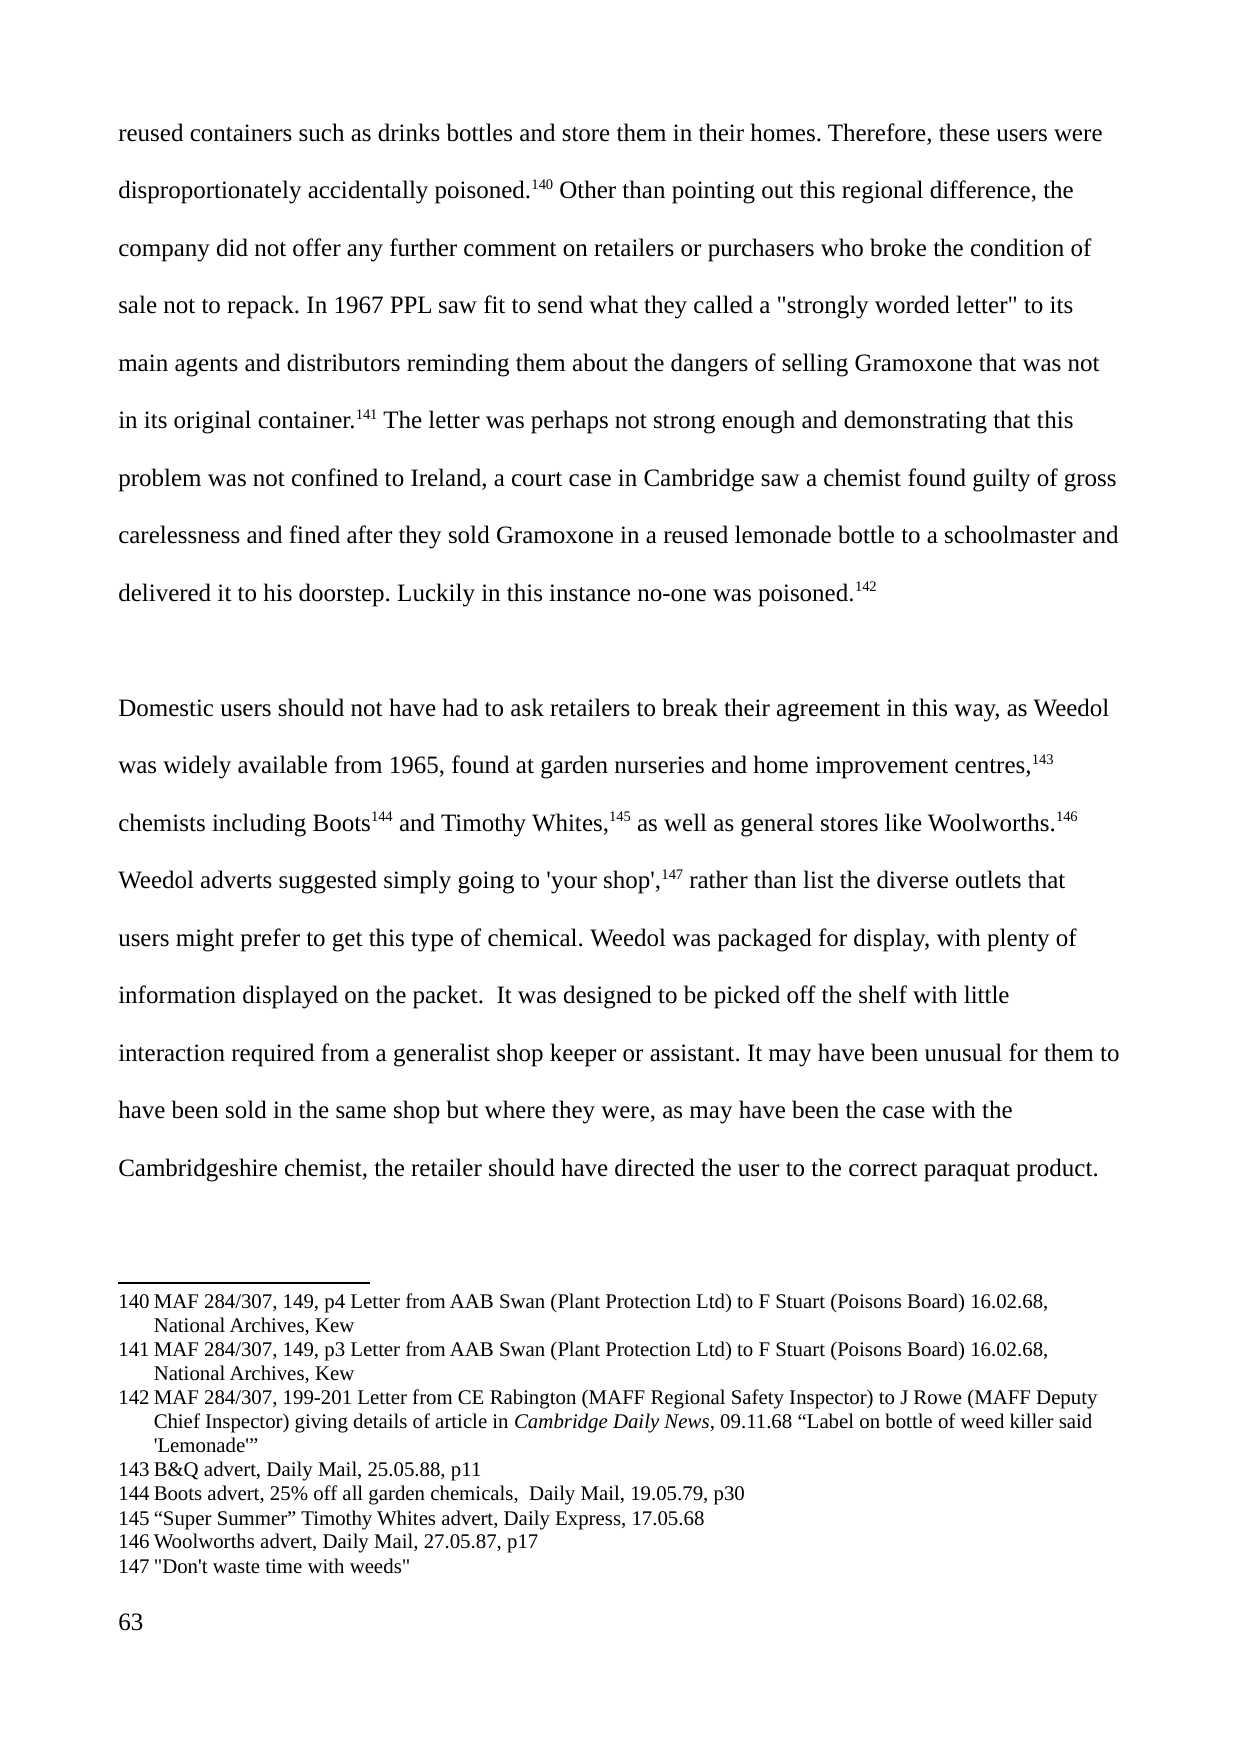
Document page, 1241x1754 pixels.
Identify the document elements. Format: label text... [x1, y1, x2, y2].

text MAF 284/307, 199-201 Letter from CE Rabington (MAFF Regional Safety Inspector) to J Rowe (MAFF Deputy Chief Inspector) giving details of article in Cambridge Daily News, 09.11.68 “Label on bottle of weed killer said 'Lemonade'” [118, 1385, 1122, 1457]
text reused containers such as drinks bottles and store them in their homes. Therefore, these users were disproportionately accidentally poisoned. Other than pointing out this regional difference, the company did not offer any further comment on retailers or purchasers who broke the condition of sale not to repack. In 1967 PPL saw fit to send what they called a "strongly worded letter" to its main agents and distributors reminding them about the dangers of selling Gramoxone that was not in its original container. The letter was perhaps not strong enough and demonstrating that this problem was not confined to Ireland, a court case in Cambridge saw a chemist found guilty of gross carelessness and fined after they sold Gramoxone in a reused lemonade bottle to a schoolmaster and delivered it to his doorstep. Luckily in this instance no-one was poisoned. [118, 118, 1122, 607]
text B&Q advert, Daily Mail, 25.05.88, p11 [118, 1457, 1122, 1481]
text Woolworths advert, Daily Mail, 27.05.87, p17 [118, 1529, 1122, 1553]
text Boots advert, 25% off all garden chemicals, Daily Mail, 19.05.79, p30 [118, 1481, 1122, 1505]
text MAF 284/307, 149, p3 Letter from AAB Swan (Plant Protection Ltd) to F Stuart (Poisons Board) 16.02.68, National Archives, Kew [118, 1337, 1122, 1385]
text MAF 284/307, 149, p4 Letter from AAB Swan (Plant Protection Ltd) to F Stuart (Poisons Board) 16.02.68, National Archives, Kew [118, 1289, 1122, 1337]
text “Super Summer” Timothy Whites advert, Daily Express, 17.05.68 [118, 1505, 1122, 1529]
text "Don't waste time with weeds" [118, 1553, 1122, 1578]
text Domestic users should not have had to ask retailers to break their agreement in this way, as Weedol was widely available from 1965, found at garden nurseries and home improvement centres, chemists including Boots and Timothy Whites, as well as general stores like Woolworths. Weedol adverts suggested simply going to 'your shop', rather than list the diverse outlets that users might prefer to get this type of chemical. Weedol was packaged for display, with plenty of information displayed on the packet. It was designed to be picked off the shelf with little interaction required from a generalist shop keeper or assistant. It may have been unusual for them to have been sold in the same shop but where they were, as may have been the case with the Cambridgeshire chemist, the retailer should have directed the user to the correct paraquat product. [118, 693, 1122, 1182]
